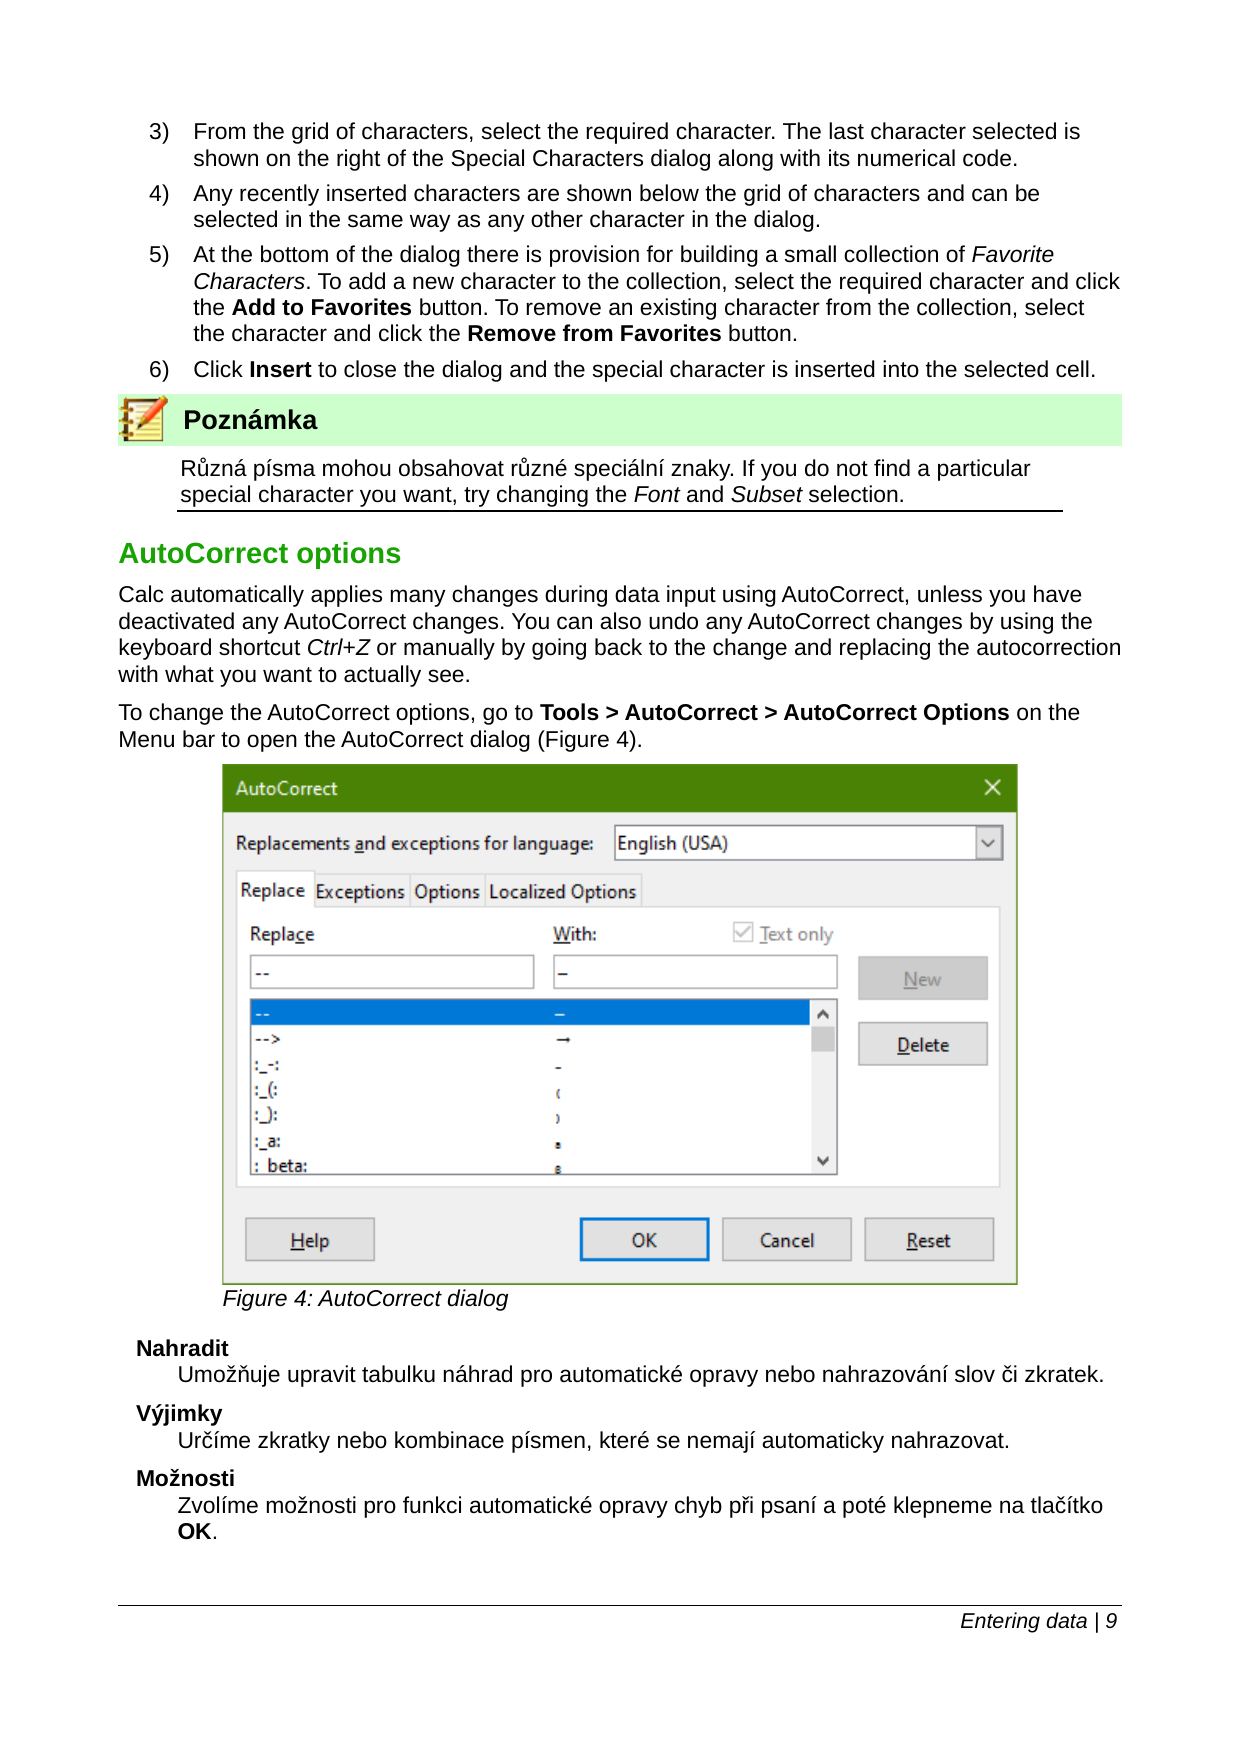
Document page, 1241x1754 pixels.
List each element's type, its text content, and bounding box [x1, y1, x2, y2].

list From the grid of characters, select the required character. The last character selected is shown on the right of the Special Characters dialog along with its numerical code. [169, 118, 1122, 171]
list At the bottom of the dialog there is provision for building a small collection of Favorite Characters. To add a new character to the collection, select the required character and click the Add to Favorites button. To remove an existing character from the collection, select the character and click the Remove from Favorites button. [169, 241, 1122, 347]
text Různá písma mohou obsahovat různé speciální znaky. If you do not find a particular special character you want, try changing the Font and Subset selection. [177, 452, 1063, 510]
text Calc automatically applies many changes during data input using AutoCorrect, unless you have deactivated any AutoCorrect changes. You can also undo any AutoCorrect changes by using the keyboard shortcut Ctrl+Z or manually by going back to the change and replacing the autocorrection with what you want to actually see. [118, 581, 1122, 687]
text Určíme zkratky nebo kombinace písmen, které se nemají automaticky nahrazovat. [177, 1427, 1122, 1453]
picture [119, 394, 170, 445]
text Umožňuje upravit tabulku náhrad pro automatické opravy nebo nahrazování slov či zkratek. [177, 1361, 1122, 1388]
text Výjimky [136, 1400, 1122, 1427]
list Click Insert to close the dialog and the special character is inserted into the selected cell. [169, 356, 1122, 382]
picture [222, 764, 1018, 1285]
subtitle AutoCorrect options [118, 536, 1122, 570]
list Any recently inserted characters are shown below the grid of characters and can be selected in the same way as any other character in the dialog. [169, 180, 1122, 232]
subtitle Poznámka [118, 394, 1122, 446]
text Nahradit [136, 1335, 1122, 1361]
text Figure 4: AutoCorrect dialog [222, 1285, 1018, 1311]
text Zvolíme možnosti pro funkci automatické opravy chyb při psaní a poté klepneme na tlačítko OK. [177, 1492, 1122, 1544]
text Možnosti [136, 1465, 1122, 1492]
text To change the AutoCorrect options, go to Tools > AutoCorrect > AutoCorrect Options on the Menu bar to open the AutoCorrect dialog (Figure 4). [118, 699, 1122, 752]
